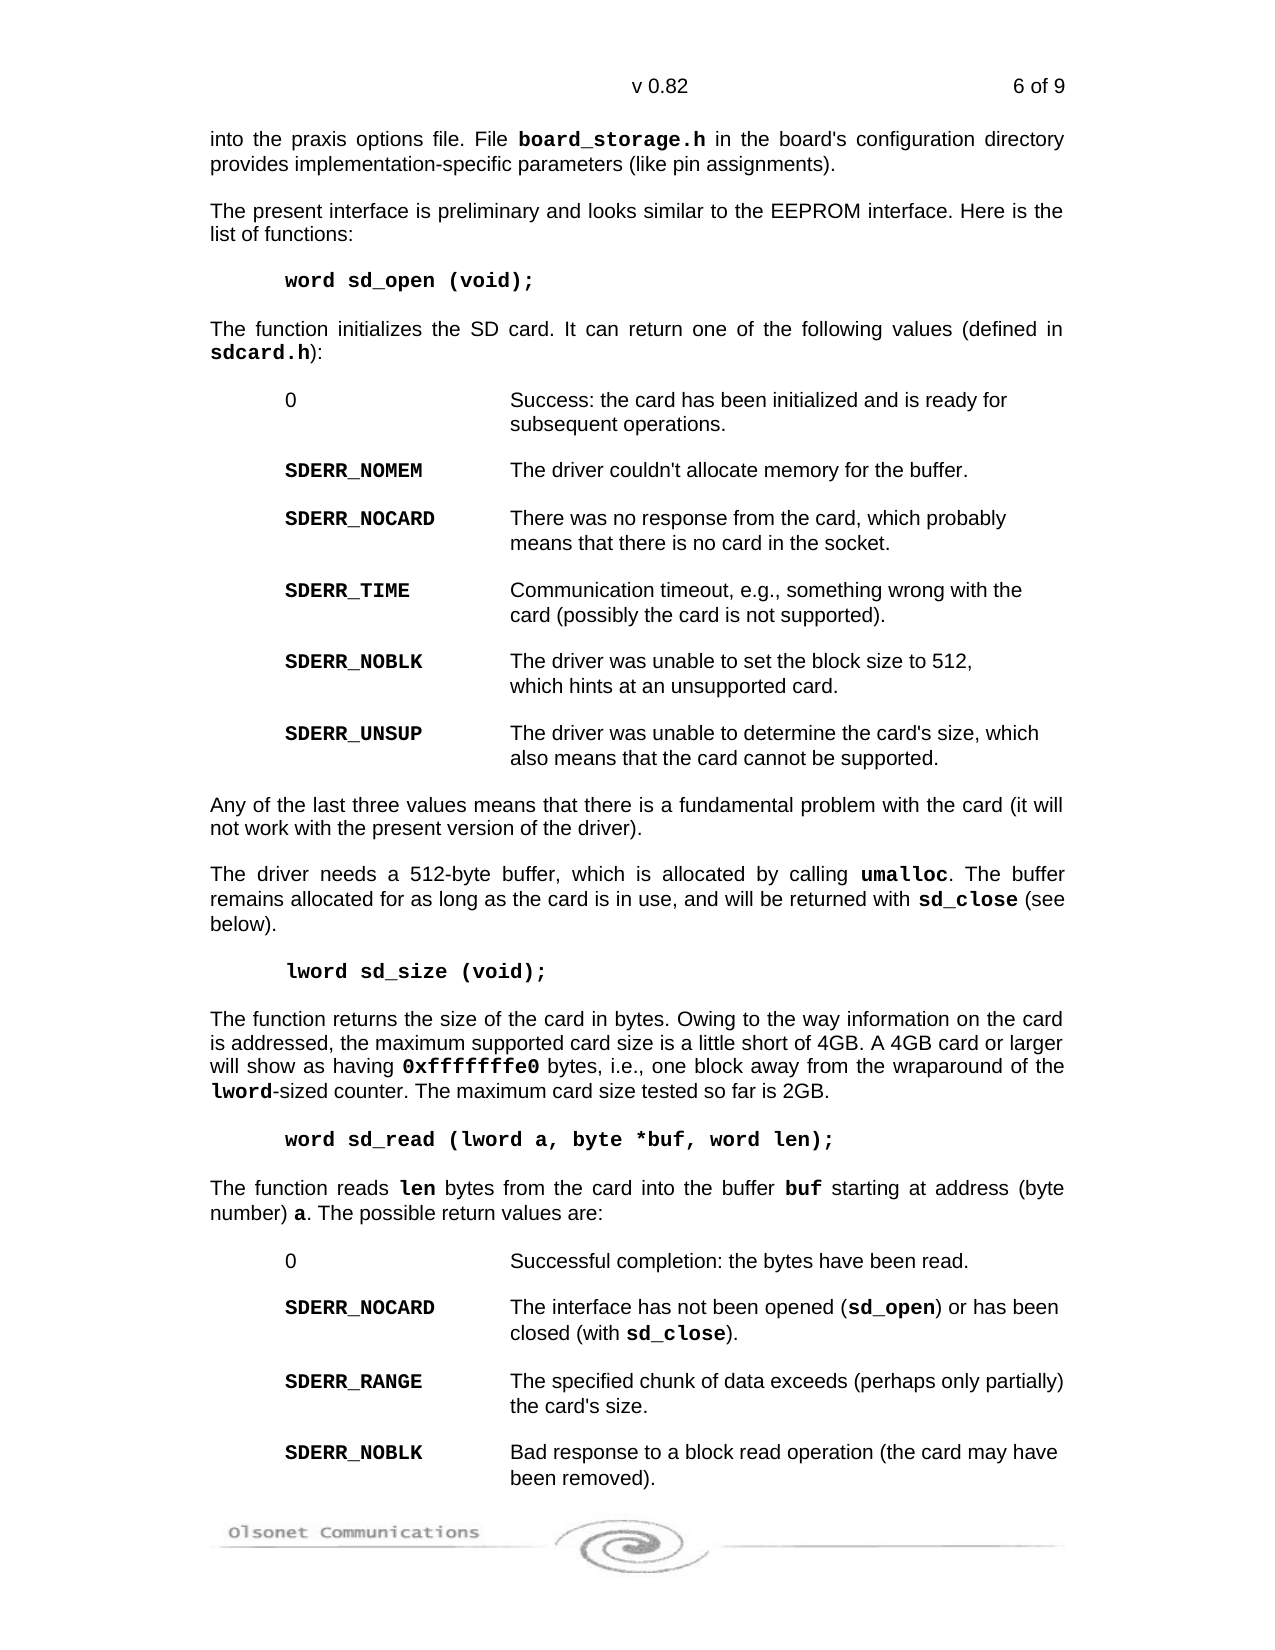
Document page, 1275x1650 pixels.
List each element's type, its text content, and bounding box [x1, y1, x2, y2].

text SDERR_NOBLK Bad response to a block read operation (the card may have been removed). [210, 1441, 1065, 1489]
text which hints at an unsupported card. [210, 675, 1065, 698]
text SDERR_NOBLK The driver was unable to set the block size to 512, [210, 650, 1065, 675]
text 0 Successful completion: the bytes have been read. [210, 1249, 1065, 1273]
text word sd_read (lword a, byte *buf, word len); [210, 1128, 1065, 1153]
text lword sd_size (void); [210, 959, 1065, 984]
picture [210, 1504, 1065, 1596]
text SDERR_NOCARD There was no response from the card, which probably means that there is no card in the socket. [210, 507, 1065, 555]
text Any of the last three values means that there is a fundamental problem with the card (it will not work with the present version of the driver). [210, 793, 1065, 839]
text into the praxis options file. File board_storage.h in the board's configuration directory provides implementation-specific parameters (like pin assignments). [210, 128, 1065, 176]
text word sd_open (void); [210, 269, 1065, 294]
text SDERR_RANGE The specified chunk of data exceeds (perhaps only partially) the card's size. [210, 1369, 1065, 1418]
text The present interface is preliminary and looks similar to the EEPROM interface. Here is the list of functions: [210, 199, 1065, 246]
text The function initializes the SD card. It can return one of the following values (defined in sdcard.h): [210, 317, 1065, 366]
text The driver needs a 512-byte buffer, which is allocated by calling umalloc. The buffer remains allocated for as long as the card is in use, and will be returned with sd_close (see below). [210, 863, 1065, 936]
text SDERR_UNSUP The driver was unable to determine the card's size, which [210, 722, 1065, 747]
text The function returns the size of the card in bytes. Owing to the way information on the card is addressed, the maximum supported card size is a little short of 4GB. A 4GB card or larger will show as having 0xfffffffe0 bytes, i.e., one block away from the wraparound of the lword-sized counter. The maximum card size tested so far is 2GB. [210, 1008, 1065, 1104]
text 0 Success: the card has been initialized and is ready for subsequent operations. [210, 389, 1065, 435]
text SDERR_TIME Communication timeout, e.g., something wrong with the card (possibly the card is not supported). [210, 578, 1065, 627]
text The function reads len bytes from the card into the buffer buf starting at address (byte number) a. The possible return values are: [210, 1176, 1065, 1226]
text SDERR_NOMEM The driver couldn't allocate memory for the buffer. [210, 458, 1065, 484]
text also means that the card cannot be supported. [210, 747, 1065, 770]
text SDERR_NOCARD The interface has not been opened (sd_open) or has been closed (with sd_close). [210, 1296, 1065, 1346]
